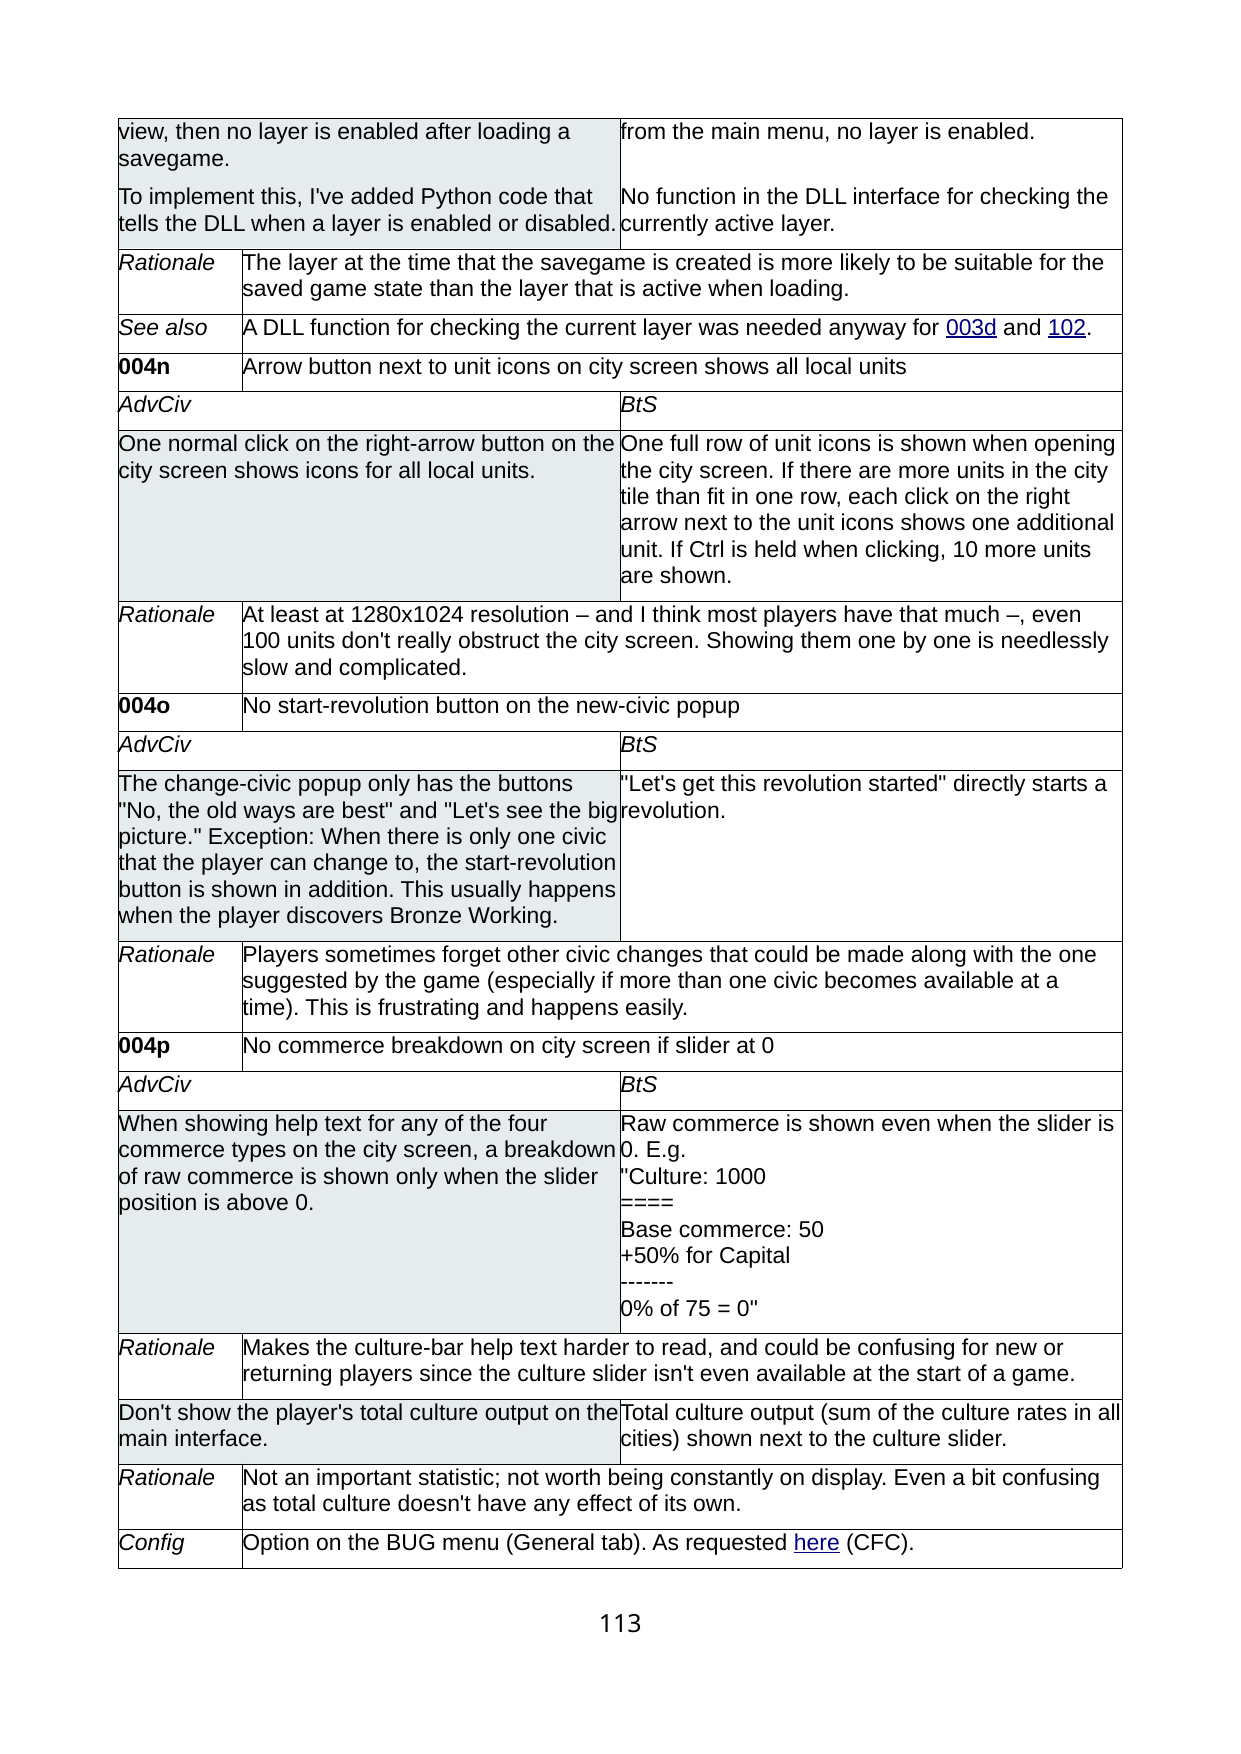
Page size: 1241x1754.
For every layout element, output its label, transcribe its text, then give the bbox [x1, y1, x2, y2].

table_cell 004o [119, 694, 242, 731]
table_cell A DLL function for checking the current layer was needed anyway for 003d and 102. [243, 315, 1122, 352]
table_cell BtS [621, 732, 1122, 770]
table_cell Rationale [119, 602, 242, 692]
table_cell view, then no layer is enabled after loading a savegame. To implement this, I've added Python code that tells the DLL when a layer is enabled or disabled. [119, 119, 620, 248]
table_cell "Let's get this revolution started" directly starts a revolution. [621, 771, 1122, 941]
table_cell AdvCiv [119, 392, 620, 430]
table_cell The layer at the time that the savegame is created is more likely to be suitable for the saved game state than the layer that is active when loading. [243, 250, 1122, 314]
table_cell One full row of unit icons is shown when opening the city screen. If there are more units in the city tile than fit in one row, each click on the right arrow next to the unit icons shows one additional unit. If Ctrl is held when clicking, 10 more units are shown. [621, 431, 1122, 601]
table_cell AdvCiv [119, 732, 620, 770]
table_cell Raw commerce is shown even when the slider is 0. E.g. "Culture: 1000 ==== Base commerce: 50 +50% for Capital ------- 0% of 75 = 0" [621, 1111, 1122, 1333]
table_cell Rationale [119, 250, 242, 314]
table_cell Don't show the player's total culture output on the main interface. [119, 1400, 620, 1464]
table_cell Rationale [119, 1465, 242, 1529]
table_cell The change-civic popup only has the buttons "No, the old ways are best" and "Let's see the big picture." Exception: When there is only one civic that the player can change to, the start-revolution button is shown in addition. This usually happens when the player discovers Bronze Working. [119, 771, 620, 941]
table_cell Makes the culture-bar help text harder to read, and could be confusing for new or returning players since the culture slider isn't even available at the start of a game. [243, 1334, 1122, 1398]
table_cell from the main menu, no layer is enabled. No function in the DLL interface for checking the currently active layer. [621, 119, 1122, 248]
table_cell When showing help text for any of the four commerce types on the city screen, a breakdown of raw commerce is shown only when the slider position is above 0. [119, 1111, 620, 1333]
table_cell Option on the BUG menu (General tab). As requested here (CFC). [243, 1530, 1122, 1568]
table_cell BtS [621, 1072, 1122, 1110]
table_cell Arrow button next to unit icons on city screen shows all local units [243, 354, 1122, 391]
table_cell Config [119, 1530, 242, 1568]
table_cell See also [119, 315, 242, 352]
table_cell Total culture output (sum of the culture rates in all cities) shown next to the culture slider. [621, 1400, 1122, 1464]
table_cell At least at 1280x1024 resolution – and I think most players have that much –, even 100 units don't really obstruct the city screen. Showing them one by one is needlessly slow and complicated. [243, 602, 1122, 692]
table_cell No start-revolution button on the new-civic popup [243, 694, 1122, 731]
table_cell One normal click on the right-arrow button on the city screen shows icons for all local units. [119, 431, 620, 601]
table_cell No commerce breakdown on city screen if slider at 0 [243, 1033, 1122, 1071]
table_cell 004n [119, 354, 242, 391]
table_cell 004p [119, 1033, 242, 1071]
table_cell AdvCiv [119, 1072, 620, 1110]
table_cell Not an important statistic; not worth being constantly on display. Even a bit confusing as total culture doesn't have any effect of its own. [243, 1465, 1122, 1529]
table_cell Rationale [119, 1334, 242, 1398]
table_cell Rationale [119, 942, 242, 1032]
table_cell Players sometimes forget other civic changes that could be made along with the one suggested by the game (especially if more than one civic becomes available at a time). This is frustrating and happens easily. [243, 942, 1122, 1032]
table_cell BtS [621, 392, 1122, 430]
